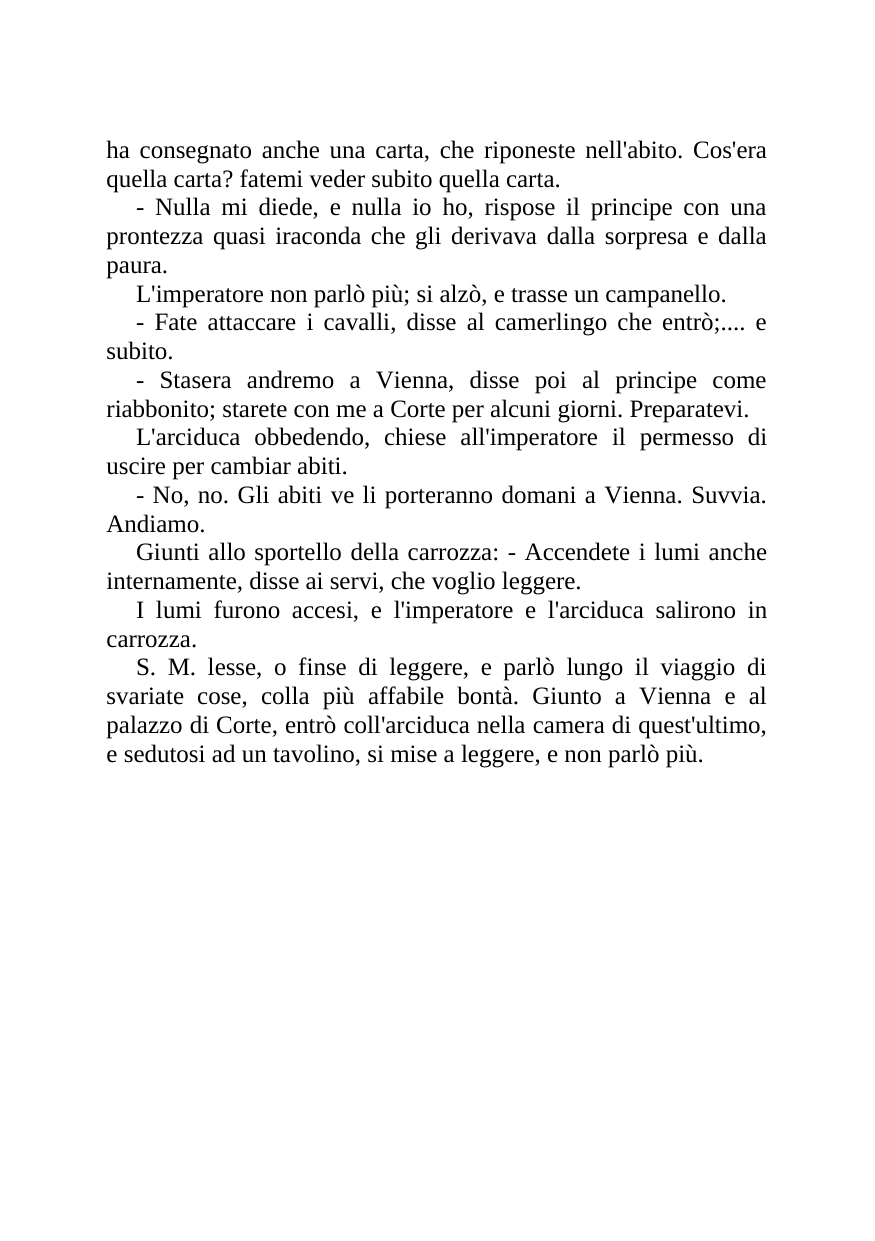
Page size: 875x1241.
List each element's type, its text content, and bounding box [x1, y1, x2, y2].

text L'imperatore non parlò più; si alzò, e trasse un campanello. [106, 279, 768, 307]
text ha consegnato anche una carta, che riponeste nell'abito. Cos'era quella carta? fatemi veder subito quella carta. [106, 135, 768, 192]
text - Fate attaccare i cavalli, disse al camerlingo che entrò;.... e subito. [106, 307, 768, 365]
text S. M. lesse, o finse di leggere, e parlò lungo il viaggio di svariate cose, colla più affabile bontà. Giunto a Vienna e al palazzo di Corte, entrò coll'arciduca nella camera di quest'ultimo, e sedutosi ad un tavolino, si mise a leggere, e non parlò più. [106, 652, 768, 767]
text - Nulla mi diede, e nulla io ho, rispose il principe con una prontezza quasi iraconda che gli derivava dalla sorpresa e dalla paura. [106, 192, 768, 279]
text - Stasera andremo a Vienna, disse poi al principe come riabbonito; starete con me a Corte per alcuni giorni. Preparatevi. [106, 365, 768, 422]
text - No, no. Gli abiti ve li porteranno domani a Vienna. Suvvia. Andiamo. [106, 480, 768, 537]
text L'arciduca obbedendo, chiese all'imperatore il permesso di uscire per cambiar abiti. [106, 422, 768, 480]
text Giunti allo sportello della carrozza: - Accendete i lumi anche internamente, disse ai servi, che voglio leggere. [106, 537, 768, 595]
text I lumi furono accesi, e l'imperatore e l'arciduca salirono in carrozza. [106, 595, 768, 652]
